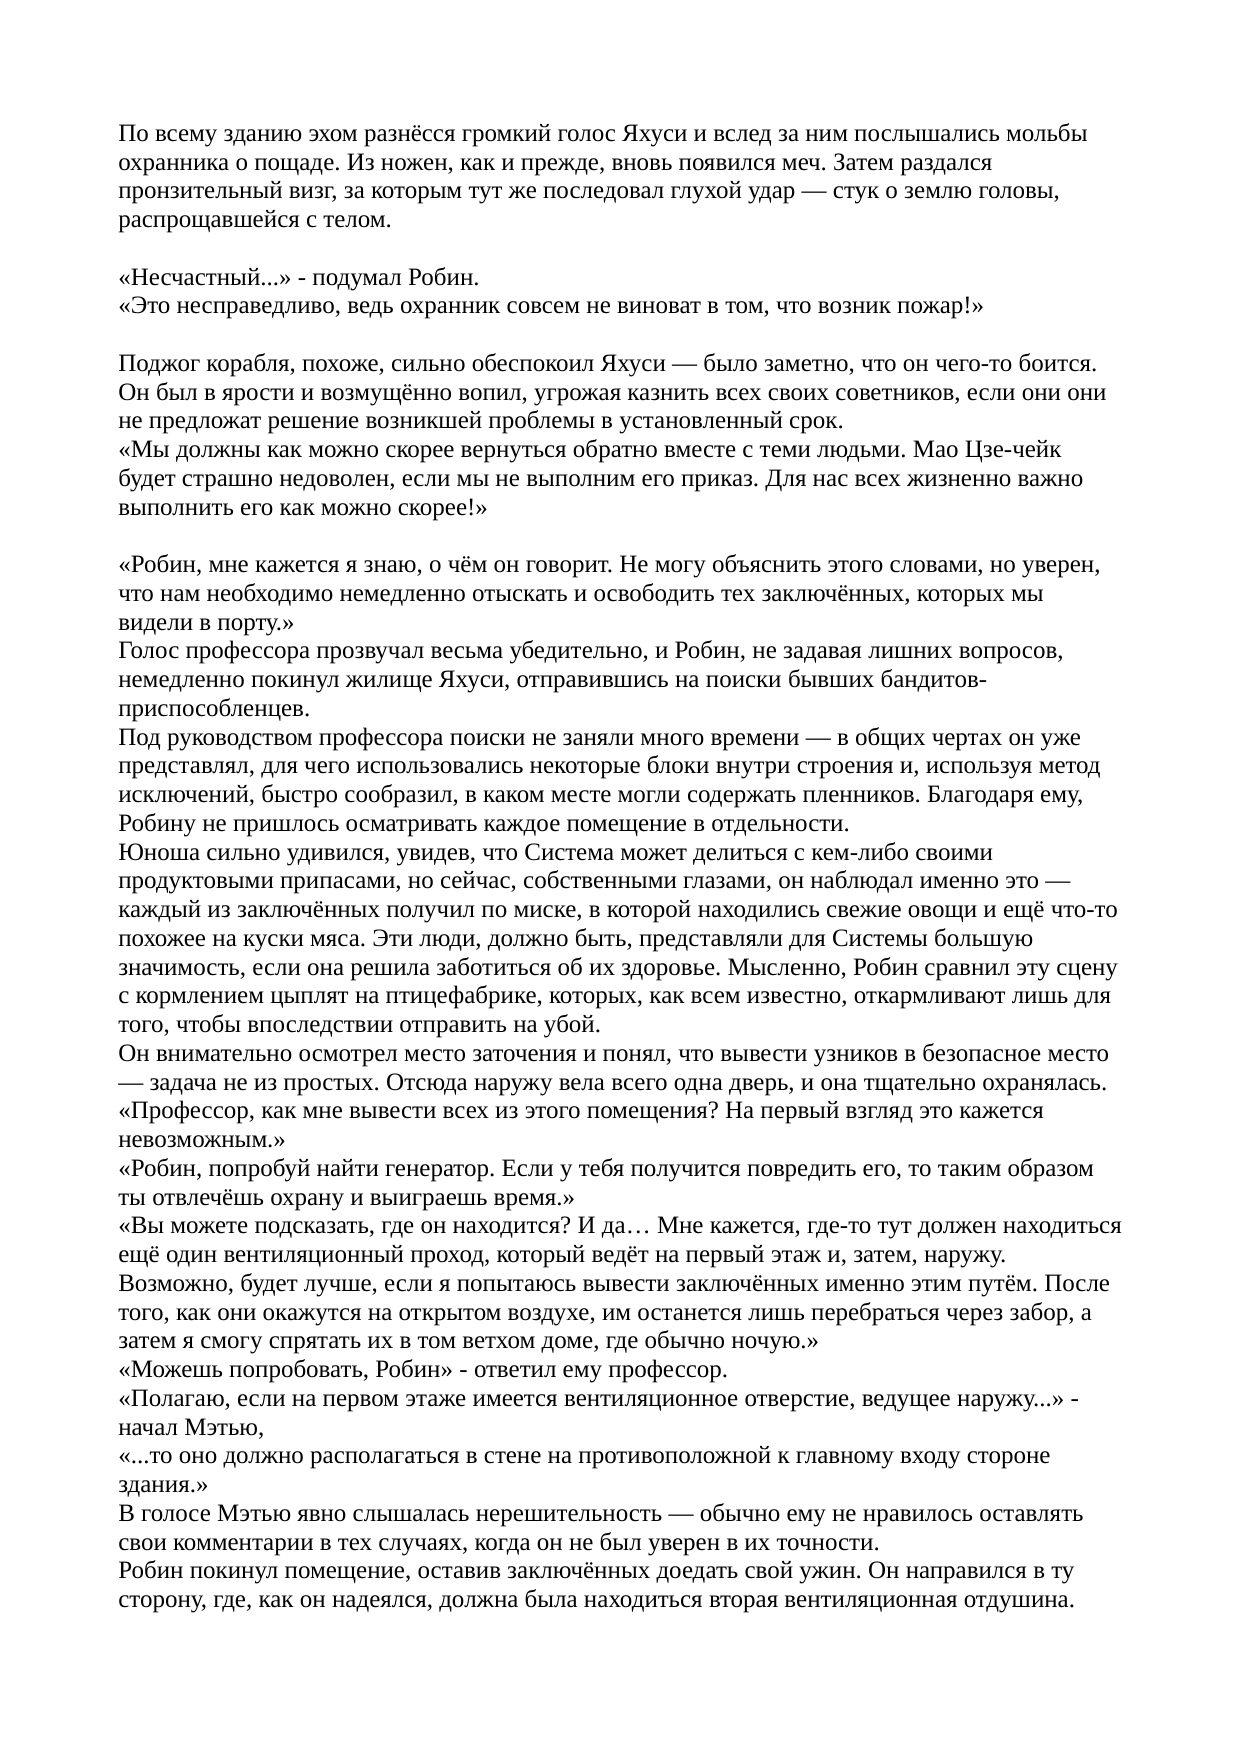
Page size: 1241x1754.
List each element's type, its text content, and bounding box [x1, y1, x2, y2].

text Юноша сильно удивился, увидев, что Система может делиться с кем-либо своими продуктовыми припасами, но сейчас, собственными глазами, он наблюдал именно это — каждый из заключённых получил по миске, в которой находились свежие овощи и ещё что-то похожее на куски мяса. Эти люди, должно быть, представляли для Системы большую значимость, если она решила заботиться об их здоровье. Мысленно, Робин сравнил эту сцену с кормлением цыплят на птицефабрике, которых, как всем известно, откармливают лишь для того, чтобы впоследствии отправить на убой. [118, 837, 1122, 1038]
text «Несчастный...» - подумал Робин. [118, 262, 1122, 291]
text Он внимательно осмотрел место заточения и понял, что вывести узников в безопасное место — задача не из простых. Отсюда наружу вела всего одна дверь, и она тщательно охранялась. [118, 1038, 1122, 1096]
text «Мы должны как можно скорее вернуться обратно вместе с теми людьми. Мао Цзе-чейк будет страшно недоволен, если мы не выполним его приказ. Для нас всех жизненно важно выполнить его как можно скорее!» [118, 434, 1122, 521]
text Робин покинул помещение, оставив заключённых доедать свой ужин. Он направился в ту сторону, где, как он надеялся, должна была находиться вторая вентиляционная отдушина. [118, 1556, 1122, 1613]
text «Это несправедливо, ведь охранник совсем не виноват в том, что возник пожар!» [118, 291, 1122, 319]
text «...то оно должно располагаться в стене на противоположной к главному входу стороне здания.» [118, 1441, 1122, 1498]
text Под руководством профессора поиски не заняли много времени — в общих чертах он уже представлял, для чего использовались некоторые блоки внутри строения и, используя метод исключений, быстро сообразил, в каком месте могли содержать пленников. Благодаря ему, Робину не пришлось осматривать каждое помещение в отдельности. [118, 722, 1122, 837]
text «Робин, попробуй найти генератор. Если у тебя получится повредить его, то таким образом ты отвлечёшь охрану и выиграешь время.» [118, 1153, 1122, 1211]
text В голосе Мэтью явно слышалась нерешительность — обычно ему не нравилось оставлять свои комментарии в тех случаях, когда он не был уверен в их точности. [118, 1498, 1122, 1556]
text По всему зданию эхом разнёсся громкий голос Яхуси и вслед за ним послышались мольбы охранника о пощаде. Из ножен, как и прежде, вновь появился меч. Затем раздался пронзительный визг, за которым тут же последовал глухой удар — стук о землю головы, распрощавшейся с телом. [118, 118, 1122, 233]
text «Профессор, как мне вывести всех из этого помещения? На первый взгляд это кажется невозможным.» [118, 1096, 1122, 1153]
text «Полагаю, если на первом этаже имеется вентиляционное отверстие, ведущее наружу...» - начал Мэтью, [118, 1383, 1122, 1441]
text Голос профессора прозвучал весьма убедительно, и Робин, не задавая лишних вопросов, немедленно покинул жилище Яхуси, отправившись на поиски бывших бандитов-приспособленцев. [118, 636, 1122, 722]
text «Вы можете подсказать, где он находится? И да… Мне кажется, где-то тут должен находиться ещё один вентиляционный проход, который ведёт на первый этаж и, затем, наружу. Возможно, будет лучше, если я попытаюсь вывести заключённых именно этим путём. После того, как они окажутся на открытом воздухе, им останется лишь перебраться через забор, а затем я смогу спрятать их в том ветхом доме, где обычно ночую.» [118, 1211, 1122, 1354]
text Поджог корабля, похоже, сильно обеспокоил Яхуси — было заметно, что он чего-то боится. Он был в ярости и возмущённо вопил, угрожая казнить всех своих советников, если они они не предложат решение возникшей проблемы в установленный срок. [118, 348, 1122, 434]
text «Робин, мне кажется я знаю, о чём он говорит. Не могу объяснить этого словами, но уверен, что нам необходимо немедленно отыскать и освободить тех заключённых, которых мы видели в порту.» [118, 549, 1122, 636]
text «Можешь попробовать, Робин» - ответил ему профессор. [118, 1354, 1122, 1383]
